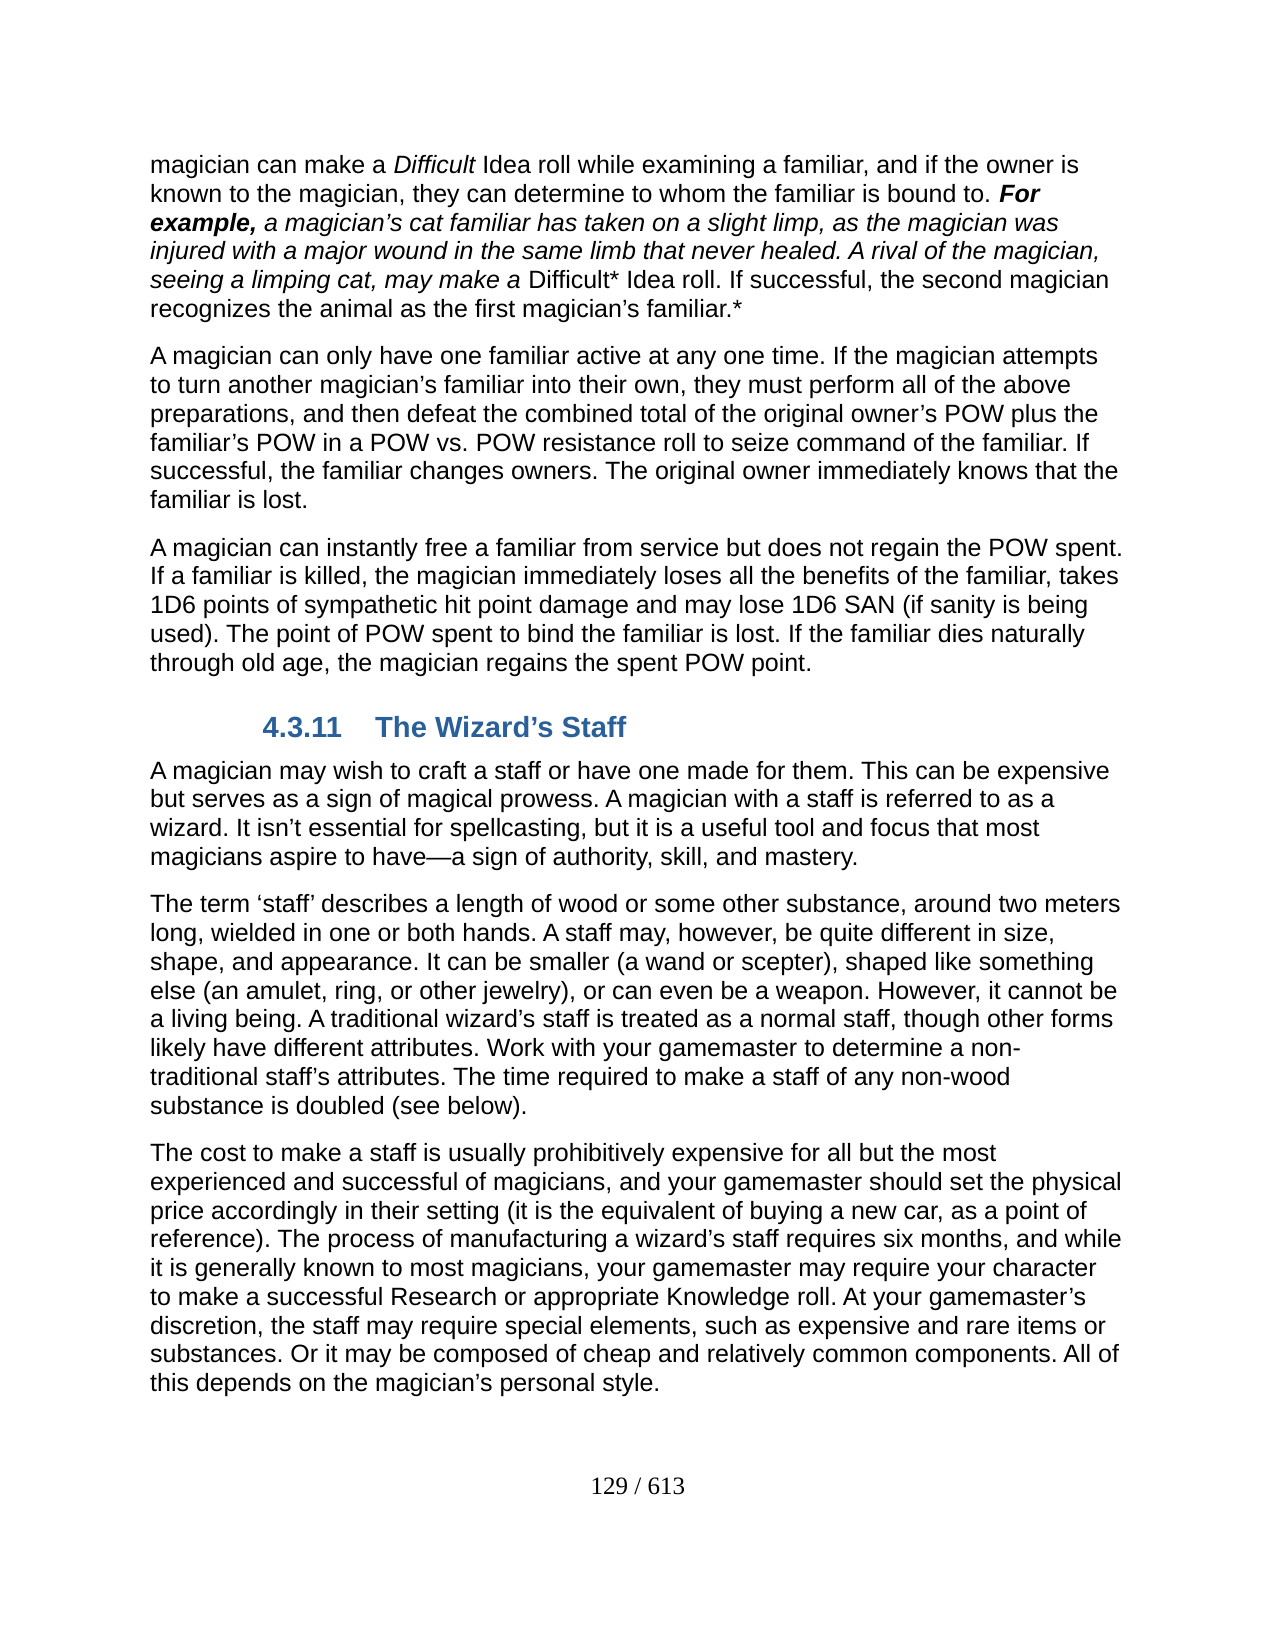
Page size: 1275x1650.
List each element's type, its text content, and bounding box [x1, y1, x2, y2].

text A magician may wish to craft a staff or have one made for them. This can be expensive but serves as a sign of magical prowess. A magician with a staff is referred to as a wizard. It isn’t essential for spellcasting, but it is a useful tool and focus that most magicians aspire to have—a sign of authority, skill, and mastery. [150, 756, 1125, 871]
text The cost to make a staff is usually prohibitively expensive for all but the most experienced and successful of magicians, and your gamemaster should set the physical price accordingly in their setting (it is the equivalent of buying a new car, as a point of reference). The process of manufacturing a wizard’s staff requires six months, and while it is generally known to most magicians, your gamemaster may require your character to make a successful Research or appropriate Knowledge roll. At your gamemaster’s discretion, the staff may require special elements, such as expensive and rare items or substances. Or it may be composed of cheap and relatively common components. All of this depends on the magician’s personal style. [150, 1138, 1125, 1397]
text A magician can instantly free a familiar from service but does not regain the POW spent. If a familiar is killed, the magician immediately loses all the benefits of the familiar, takes 1D6 points of sympathetic hit point damage and may lose 1D6 SAN (if sanity is being used). The point of POW spent to bind the familiar is lost. If the familiar dies naturally through old age, the magician regains the spent POW point. [150, 532, 1125, 676]
text The term ‘staff’ describes a length of wood or some other substance, around two meters long, wielded in one or both hands. A staff may, however, be quite different in size, shape, and appearance. It can be smaller (a wand or scepter), shaped like something else (an amulet, ring, or other jewelry), or can even be a weapon. However, it cannot be a living being. A traditional wizard’s staff is treated as a normal staff, though other forms likely have different attributes. Work with your gamemaster to determine a non-traditional staff’s attributes. The time required to make a staff of any non-wood substance is doubled (see below). [150, 889, 1125, 1119]
subtitle The Wizard’s Staff [262, 709, 1125, 743]
text A magician can only have one familiar active at any one time. If the magician attempts to turn another magician’s familiar into their own, they must perform all of the above preparations, and then defeat the combined total of the original owner’s POW plus the familiar’s POW in a POW vs. POW resistance roll to seize command of the familiar. If successful, the familiar changes owners. The original owner immediately knows that the familiar is lost. [150, 341, 1125, 514]
text magician can make a Difficult Idea roll while examining a familiar, and if the owner is known to the magician, they can determine to whom the familiar is bound to. For example, a magician’s cat familiar has taken on a slight limp, as the magician was injured with a major wound in the same limb that never healed. A rival of the magician, seeing a limping cat, may make a Difficult* Idea roll. If successful, the second magician recognizes the animal as the first magician’s familiar.* [150, 150, 1125, 322]
